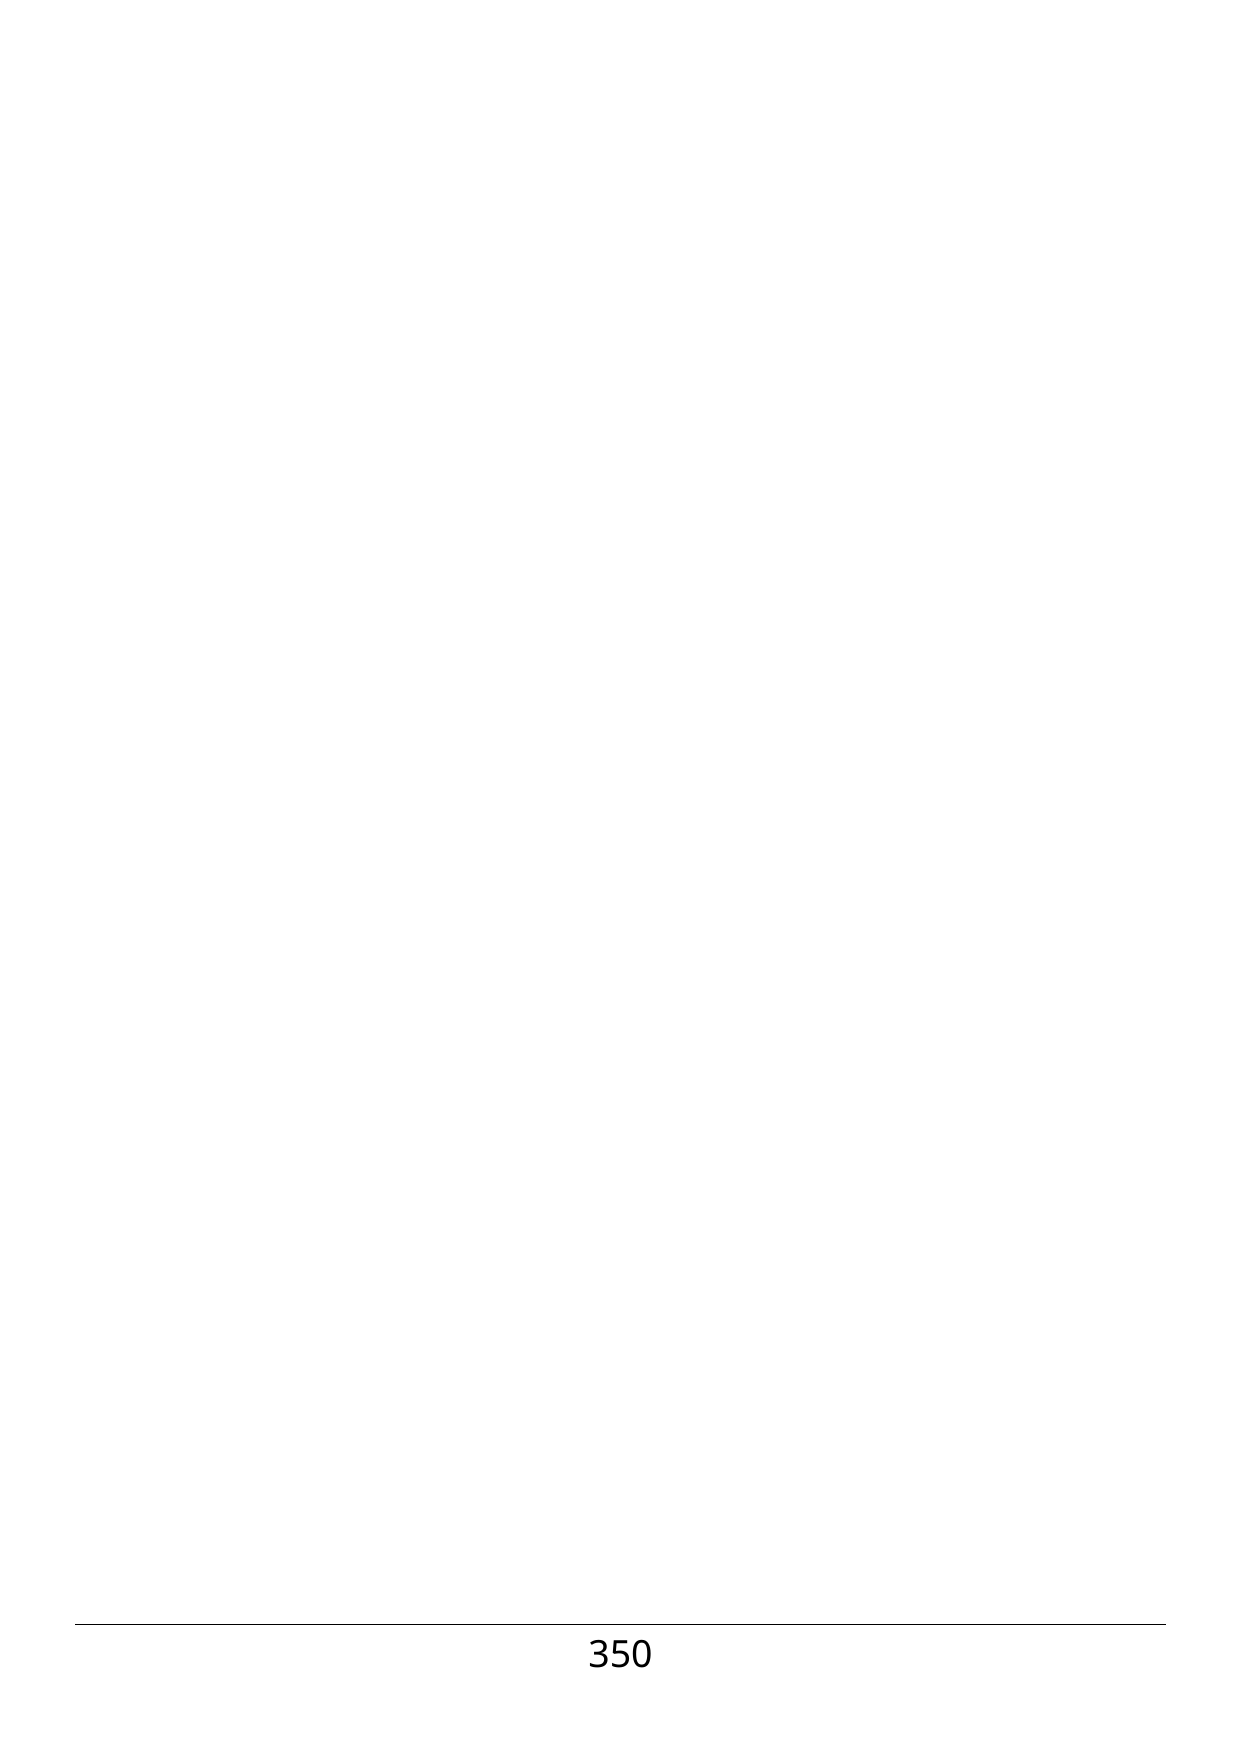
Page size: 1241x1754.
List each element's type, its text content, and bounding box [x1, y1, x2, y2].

text سُوْرَةُ الْاَعْلٰي [75, 75, 1166, 128]
text سَبِّحِ اسْمَ رَبِّكَ الْاَعْلَي ١ﶫ الَّذِيْ خَلَقَ فَسَوّٰي ٢ﶟ وَالَّذِيْ قَدَّرَ فَهَدٰي ٣ﶟ وَالَّذِيْۤ اَخْرَجَ الْمَرْعٰي ٤ﶟ فَجَعَلَهٗ غُثَآءً اَحْوٰي ٥ﶠ سَنُقْرِئُكَ فَلَا تَنْسٰۤي ٦ﶫ اِلَّا مَا شَآءَ اللّٰهُﵧ اِنَّهٗ يَعْلَمُ الْجَهْرَ وَمَا يَخْفٰي ٧ﶠ وَنُيَسِّرُكَ لِلْيُسْرٰي ٨ﶗ فَذَكِّرْ اِنْ نَّفَعَتِ الذِّكْرٰي ٩ﶠ سَيَذَّكَّرُ مَنْ يَّخْشٰي ١٠ﶫ وَيَتَجَنَّبُهَا الْاَشْقَي ١١ﶫ الَّذِيْ يَصْلَي النَّارَ الْكُبْرٰي ١٢ﶔ ثُمَّ لَا يَمُوْتُ فِيْهَا وَلَا يَحْيٰي ١٣ﶠ قَدْ اَفْلَحَ مَنْ تَزَكّٰي ١٤ﶫ وَذَكَرَ اسْمَ رَبِّهٖ فَصَلّٰي ١٥ﶠ بَلْ تُؤْثِرُوْنَ الْحَيٰوةَ الدُّنْيَا ١٦ﶫ وَالْاٰخِرَةُ خَيْرٌ وَّاَبْقٰي ١٧ﶠ اِنَّ هٰذَا لَفِي الصُّحُفِ الْاُوْلٰي ١٨ﶫ صُحُفِ اِبْرٰهِيْمَ وَمُوْسٰي ١٩ﶒ [75, 182, 1166, 715]
text سُوْرَةُ الْغَاشِيَةِ [75, 1495, 1166, 1548]
text بِسْمِ اللّٰهِ الرَّحْمٰنِ الرَّحِيْمِ ؀ [75, 128, 1166, 182]
text بِسْمِ اللّٰهِ الرَّحْمٰنِ الرَّحِيْمِ ؀ [75, 1548, 1166, 1601]
